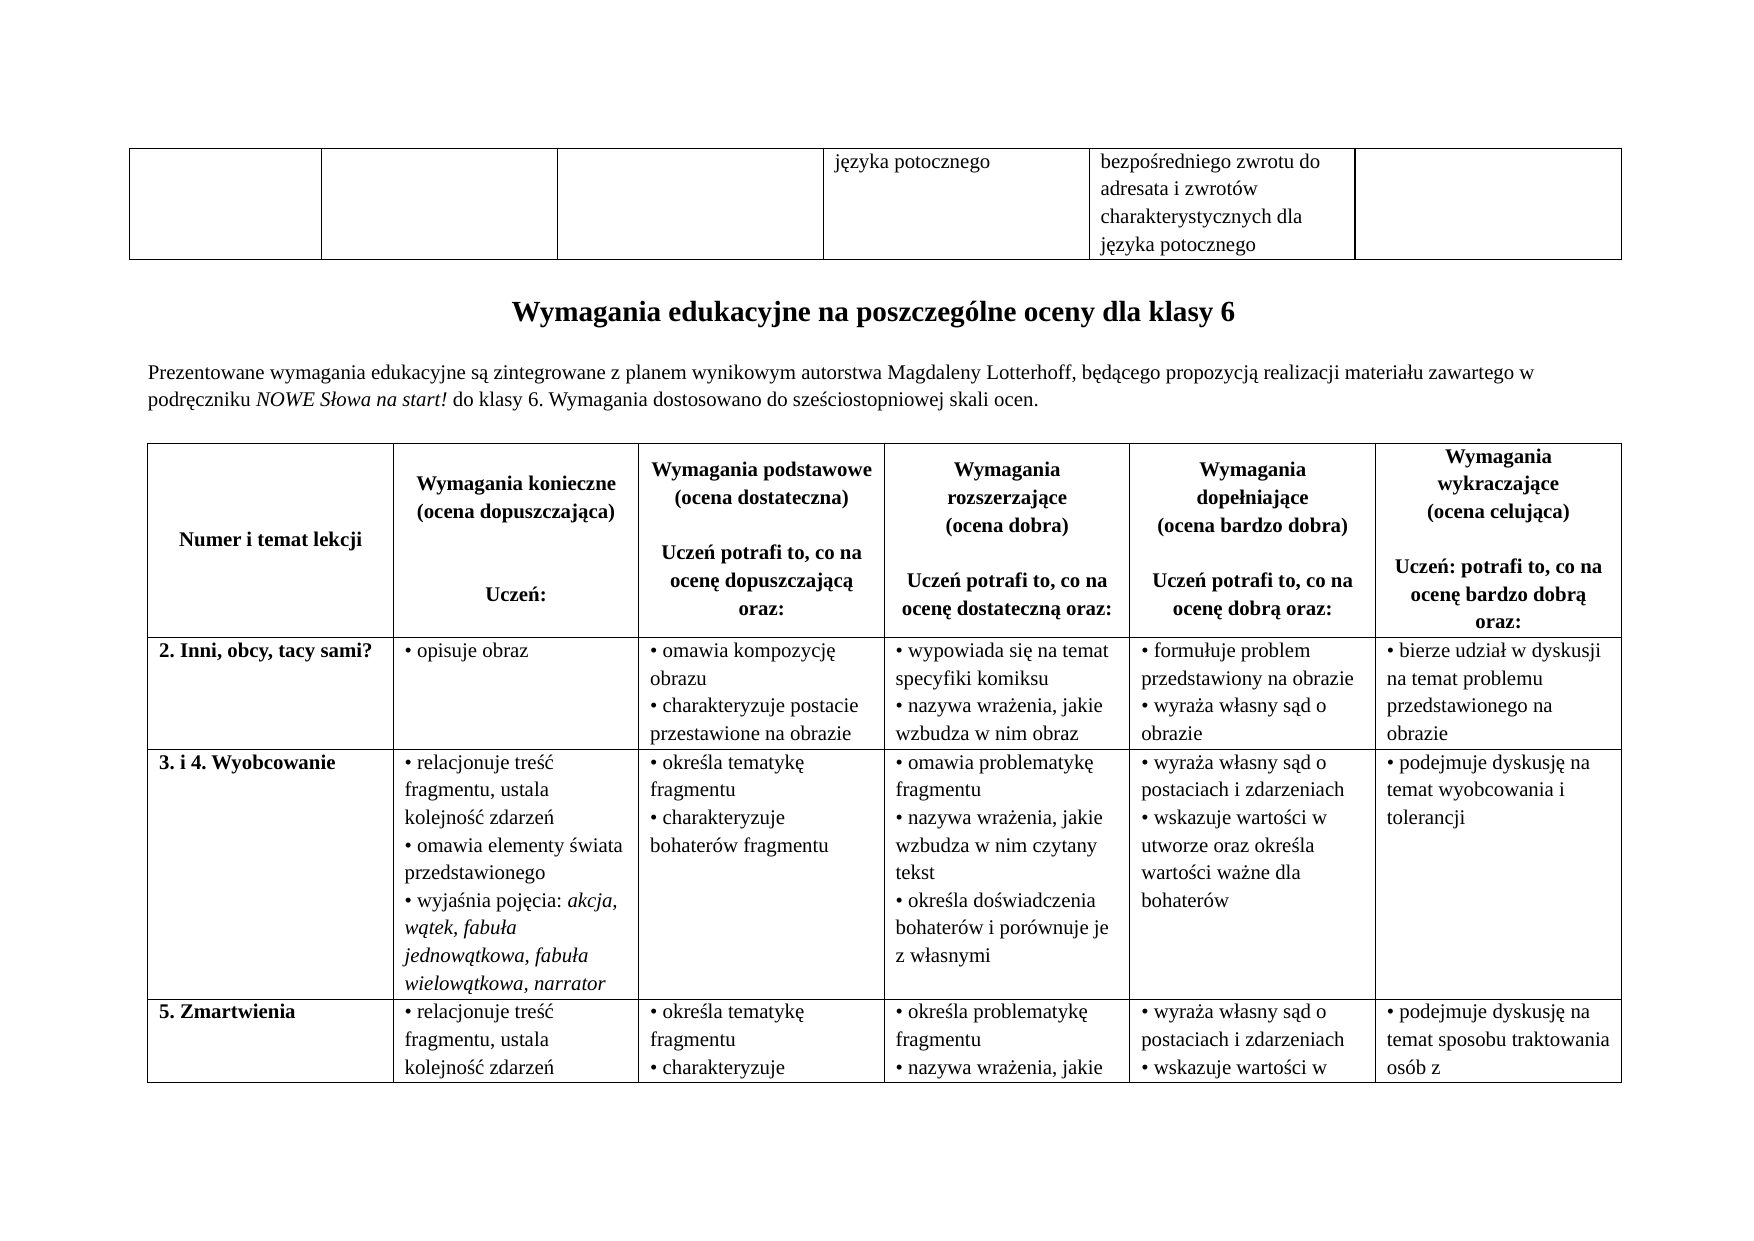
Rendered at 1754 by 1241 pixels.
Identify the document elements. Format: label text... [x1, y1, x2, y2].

table_cell • określa tematykę fragmentu • charakteryzuje bohaterów fragmentu [639, 750, 884, 998]
table_header Wymagania dopełniające (ocena bardzo dobra) Uczeń potrafi to, co na ocenę dobrą oraz: [1130, 444, 1375, 637]
table_cell 5. Zmartwienia [148, 1000, 393, 1082]
table_cell • wypowiada się na temat specyfiki komiksu • nazywa wrażenia, jakie wzbudza w nim obraz [885, 638, 1129, 749]
text Prezentowane wymagania edukacyjne są zintegrowane z planem wynikowym autorstwa Magdaleny Lotterhoff, będącego propozycją realizacji materiału zawartego w podręczniku NOWE Słowa na start! do klasy 6. Wymagania dostosowano do sześciostopniowej skali ocen. [148, 360, 1606, 411]
table_cell 3. i 4. Wyobcowanie [148, 750, 393, 998]
table_cell 2. Inni, obcy, tacy sami? [148, 638, 393, 749]
table_cell języka potocznego [824, 149, 1089, 259]
table_cell • podejmuje dyskusję na temat wyobcowania i tolerancji [1376, 750, 1621, 998]
table_cell • omawia problematykę fragmentu • nazywa wrażenia, jakie wzbudza w nim czytany tekst • określa doświadczenia bohaterów i porównuje je z własnymi [885, 750, 1129, 998]
table_cell • określa tematykę fragmentu • charakteryzuje [639, 1000, 884, 1082]
table_header Wymagania wykraczające (ocena celująca) Uczeń: potrafi to, co na ocenę bardzo dobrą oraz: [1376, 444, 1621, 637]
text Wymagania edukacyjne na poszczególne oceny dla klasy 6 [148, 294, 1606, 327]
table_cell • formułuje problem przedstawiony na obrazie • wyraża własny sąd o obrazie [1130, 638, 1375, 749]
table_cell • omawia kompozycję obrazu • charakteryzuje postacie przestawione na obrazie [639, 638, 884, 749]
table_cell • bierze udział w dyskusji na temat problemu przedstawionego na obrazie [1376, 638, 1621, 749]
table_cell • relacjonuje treść fragmentu, ustala kolejność zdarzeń [394, 1000, 638, 1082]
table_cell [1356, 149, 1621, 259]
table_header Numer i temat lekcji [148, 444, 393, 637]
table_cell [558, 149, 823, 259]
table_cell • określa problematykę fragmentu • nazywa wrażenia, jakie [885, 1000, 1129, 1082]
table_cell • wyraża własny sąd o postaciach i zdarzeniach • wskazuje wartości w [1130, 1000, 1375, 1082]
table_header Wymagania rozszerzające (ocena dobra) Uczeń potrafi to, co na ocenę dostateczną oraz: [885, 444, 1129, 637]
table_cell • podejmuje dyskusję na temat sposobu traktowania osób z [1376, 1000, 1621, 1082]
table_cell bezpośredniego zwrotu do adresata i zwrotów charakterystycznych dla języka potocznego [1090, 149, 1354, 259]
table_cell • wyraża własny sąd o postaciach i zdarzeniach • wskazuje wartości w utworze oraz określa wartości ważne dla bohaterów [1130, 750, 1375, 998]
table_cell [322, 149, 557, 259]
table_header Wymagania konieczne (ocena dopuszczająca) Uczeń: [394, 444, 638, 637]
table_header Wymagania podstawowe (ocena dostateczna) Uczeń potrafi to, co na ocenę dopuszczającą oraz: [639, 444, 884, 637]
table_cell [130, 149, 321, 259]
table_cell • relacjonuje treść fragmentu, ustala kolejność zdarzeń • omawia elementy świata przedstawionego • wyjaśnia pojęcia: akcja, wątek, fabuła jednowątkowa, fabuła wielowątkowa, narrator [394, 750, 638, 998]
table_cell • opisuje obraz [394, 638, 638, 749]
